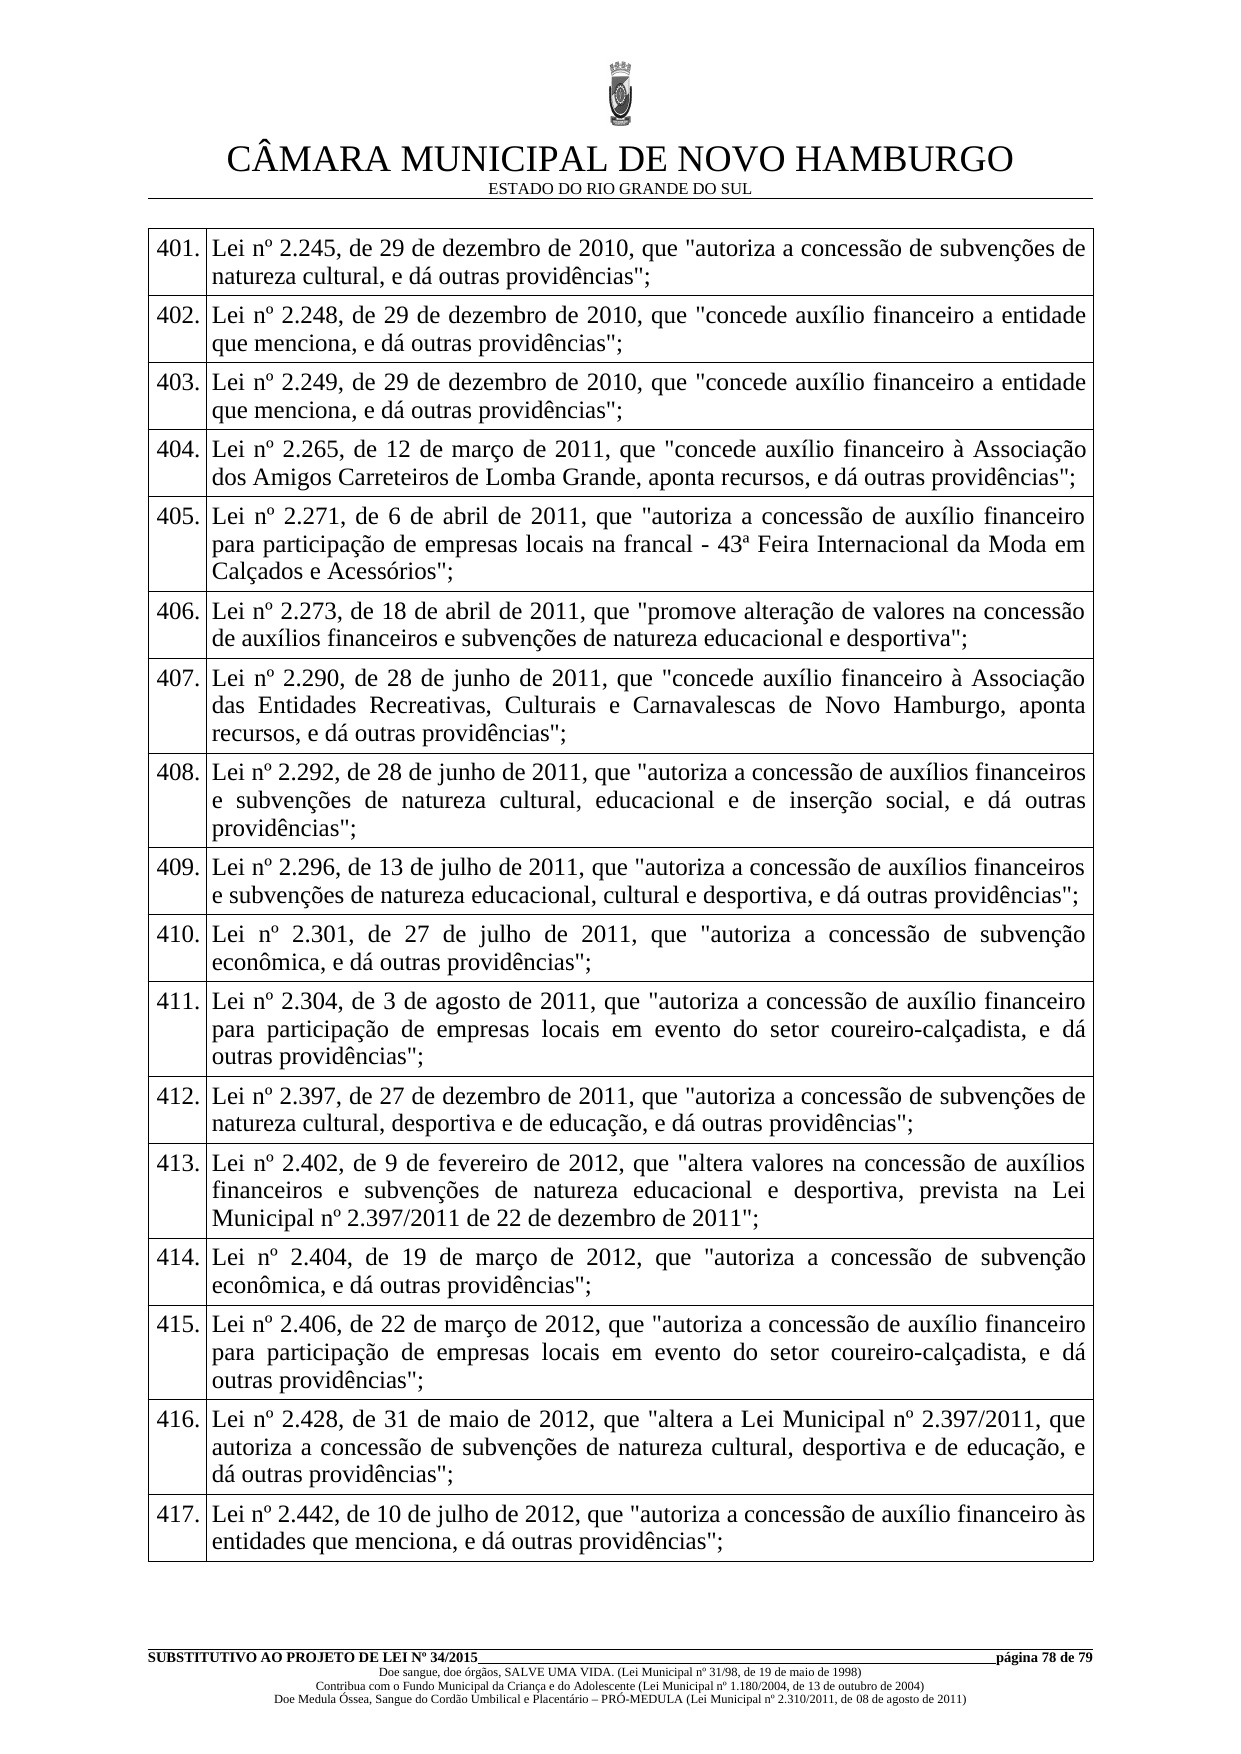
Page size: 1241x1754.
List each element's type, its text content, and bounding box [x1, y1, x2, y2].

table_cell [149, 982, 206, 1076]
table_cell Lei nº 2.301, de 27 de julho de 2011, que "autoriza a concessão de subvenção econômica, e dá outras providências"; [207, 915, 1093, 981]
table_cell Lei nº 2.271, de 6 de abril de 2011, que "autoriza a concessão de auxílio financeiro para participação de empresas locais na francal - 43ª Feira Internacional da Moda em Calçados e Acessórios"; [207, 497, 1093, 591]
table_cell Lei nº 2.265, de 12 de março de 2011, que "concede auxílio financeiro à Associação dos Amigos Carreteiros de Lomba Grande, aponta recursos, e dá outras providências"; [207, 430, 1093, 496]
table_cell [149, 592, 206, 658]
table_cell [149, 296, 206, 362]
table_cell [149, 430, 206, 496]
table_cell [149, 1306, 206, 1399]
table_cell Lei nº 2.428, de 31 de maio de 2012, que "altera a Lei Municipal nº 2.397/2011, que autoriza a concessão de subvenções de natureza cultural, desportiva e de educação, e dá outras providências"; [207, 1400, 1093, 1494]
table_cell Lei nº 2.296, de 13 de julho de 2011, que "autoriza a concessão de auxílios financeiros e subvenções de natureza educacional, cultural e desportiva, e dá outras providências"; [207, 848, 1093, 914]
table_cell [149, 497, 206, 591]
table_cell [149, 1077, 206, 1143]
table_cell Lei nº 2.404, de 19 de março de 2012, que "autoriza a concessão de subvenção econômica, e dá outras providências"; [207, 1239, 1093, 1304]
table_cell Lei nº 2.249, de 29 de dezembro de 2010, que "concede auxílio financeiro a entidade que menciona, e dá outras providências"; [207, 363, 1093, 429]
table_cell Lei nº 2.290, de 28 de junho de 2011, que "concede auxílio financeiro à Associação das Entidades Recreativas, Culturais e Carnavalescas de Novo Hamburgo, aponta recursos, e dá outras providências"; [207, 659, 1093, 753]
table_cell [149, 1400, 206, 1494]
table_cell Lei nº 2.292, de 28 de junho de 2011, que "autoriza a concessão de auxílios financeiros e subvenções de natureza cultural, educacional e de inserção social, e dá outras providências"; [207, 754, 1093, 847]
table_cell Lei nº 2.402, de 9 de fevereiro de 2012, que "altera valores na concessão de auxílios financeiros e subvenções de natureza educacional e desportiva, prevista na Lei Municipal nº 2.397/2011 de 22 de dezembro de 2011"; [207, 1144, 1093, 1238]
table_cell Lei nº 2.442, de 10 de julho de 2012, que "autoriza a concessão de auxílio financeiro às entidades que menciona, e dá outras providências"; [207, 1495, 1093, 1561]
table_cell [149, 915, 206, 981]
table_cell [149, 229, 206, 295]
table_cell [149, 1239, 206, 1304]
table_cell [149, 754, 206, 847]
table_cell [149, 848, 206, 914]
table_cell Lei nº 2.397, de 27 de dezembro de 2011, que "autoriza a concessão de subvenções de natureza cultural, desportiva e de educação, e dá outras providências"; [207, 1077, 1093, 1143]
table_cell [149, 1495, 206, 1561]
table_cell Lei nº 2.245, de 29 de dezembro de 2010, que "autoriza a concessão de subvenções de natureza cultural, e dá outras providências"; [207, 229, 1093, 295]
table_cell Lei nº 2.248, de 29 de dezembro de 2010, que "concede auxílio financeiro a entidade que menciona, e dá outras providências"; [207, 296, 1093, 362]
table_cell [149, 1144, 206, 1238]
table_cell Lei nº 2.406, de 22 de março de 2012, que "autoriza a concessão de auxílio financeiro para participação de empresas locais em evento do setor coureiro-calçadista, e dá outras providências"; [207, 1306, 1093, 1399]
table_cell Lei nº 2.304, de 3 de agosto de 2011, que "autoriza a concessão de auxílio financeiro para participação de empresas locais em evento do setor coureiro-calçadista, e dá outras providências"; [207, 982, 1093, 1076]
table_cell [149, 363, 206, 429]
table_cell [149, 659, 206, 753]
table_cell Lei nº 2.273, de 18 de abril de 2011, que "promove alteração de valores na concessão de auxílios financeiros e subvenções de natureza educacional e desportiva"; [207, 592, 1093, 658]
